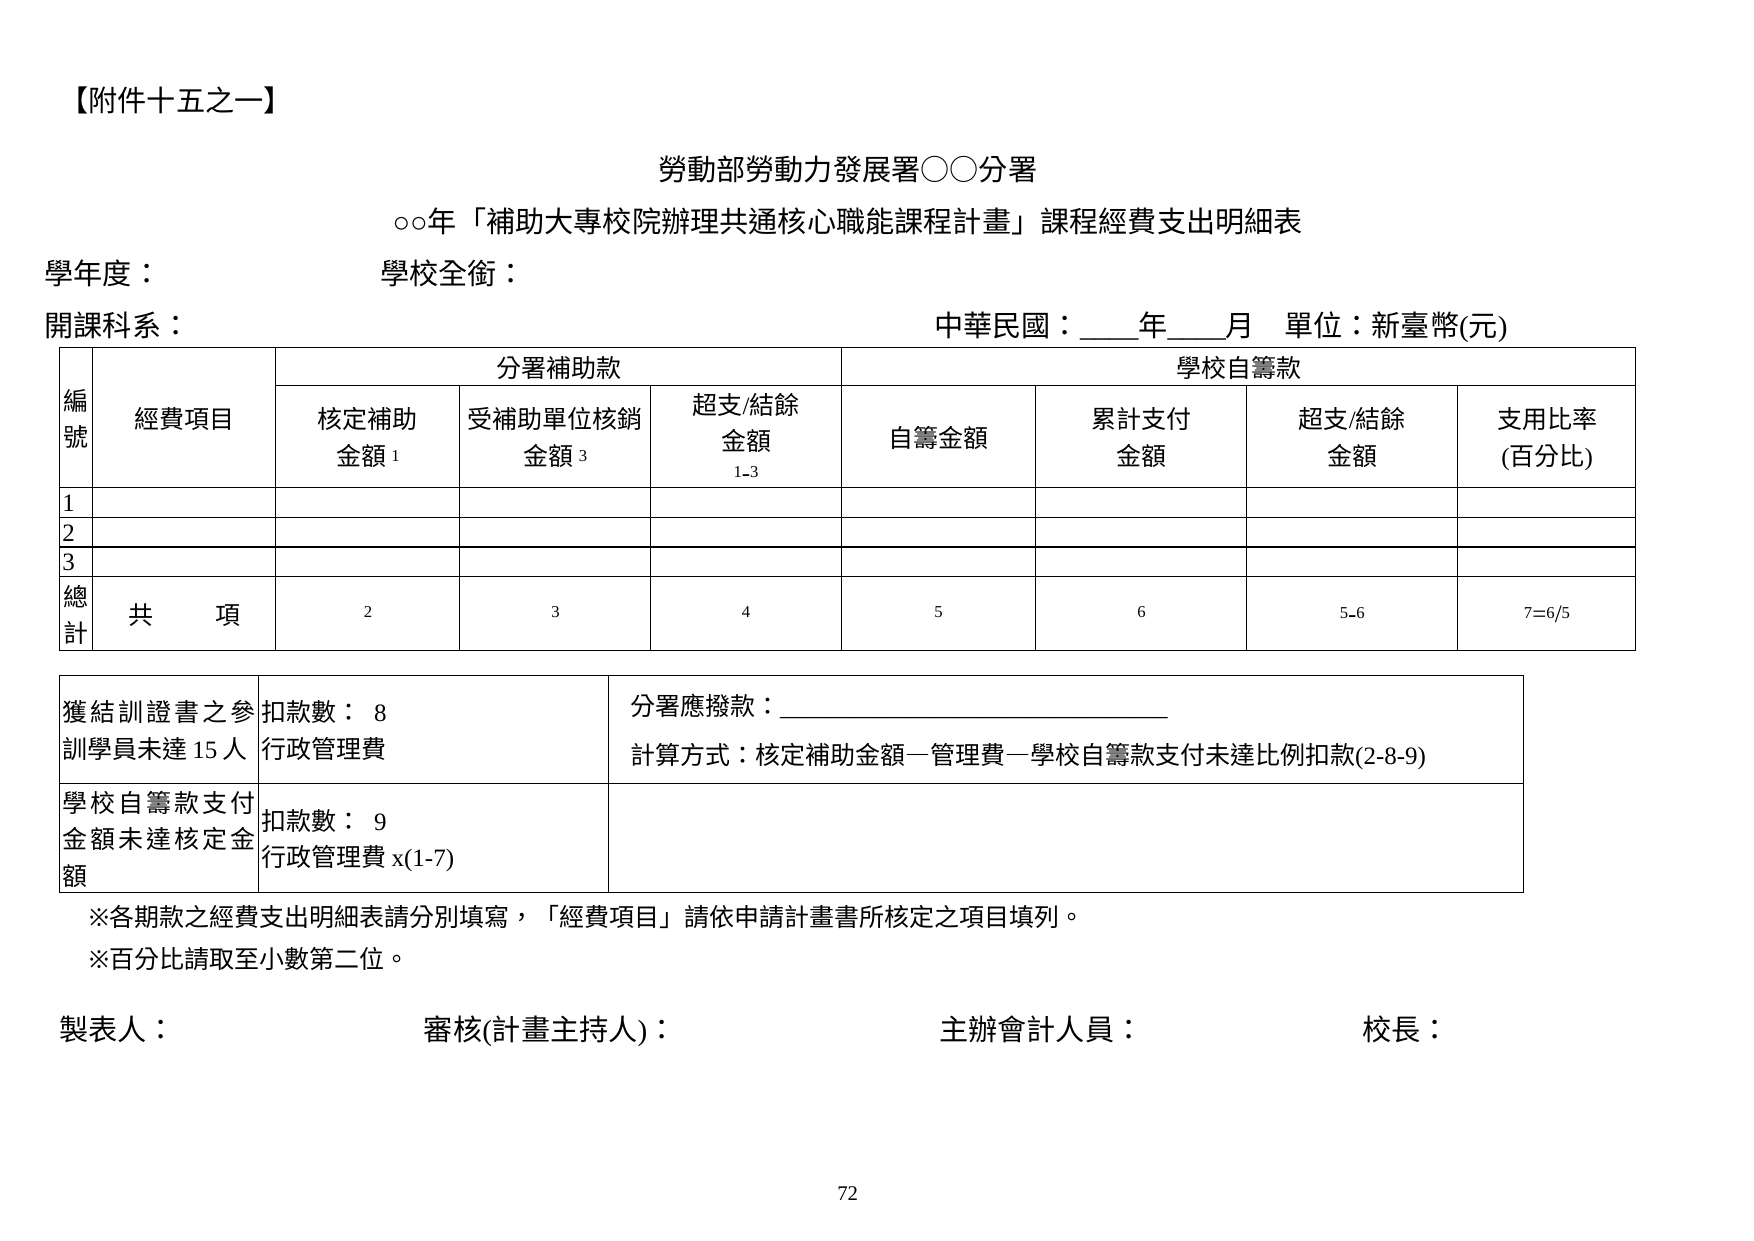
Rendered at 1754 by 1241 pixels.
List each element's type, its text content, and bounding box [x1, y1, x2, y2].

table_cell [1458, 548, 1635, 576]
text ○○年「補助大專校院辦理共通核心職能課程計畫」課程經費支出明細表 [59, 191, 1636, 243]
table_header 分署應撥款：_______________________________ 計算方式：核定補助金額—管理費—學校自籌款支付未達比例扣款(2-8-9) [609, 676, 1523, 782]
table_cell [651, 518, 841, 546]
table_cell 3 [460, 577, 650, 650]
text 勞動部勞動力發展署○○分署 [59, 139, 1636, 191]
table_header 學校自籌款 [842, 348, 1635, 384]
table_cell 支用比率 (百分比) [1458, 386, 1635, 487]
table_cell [1458, 518, 1635, 546]
table_cell 2 [60, 518, 92, 546]
table_cell [651, 488, 841, 517]
table_header 編號 [60, 348, 92, 487]
table_cell 學校自籌款支付金額未達核定金額 [60, 784, 258, 892]
table_cell [276, 488, 459, 517]
table_cell 自籌金額 [842, 386, 1035, 487]
table_header 經費項目 [93, 348, 275, 487]
text ※百分比請取至小數第二位。 [88, 935, 1636, 977]
table_cell [93, 488, 275, 517]
table_cell 6 [1036, 577, 1246, 650]
table_cell 超支/結餘 金額 [1247, 386, 1457, 487]
table_cell [1458, 488, 1635, 517]
table_cell [276, 518, 459, 546]
table_cell 受補助單位核銷金額3 [460, 386, 650, 487]
table_cell [1247, 518, 1457, 546]
table_cell 4 [651, 577, 841, 650]
subtitle 【附件十五之一】 [59, 78, 1636, 120]
table_cell 超支/結餘 金額 1-3 [651, 386, 841, 487]
table_cell 2 [276, 577, 459, 650]
table_cell [460, 488, 650, 517]
table_cell [460, 548, 650, 576]
table_cell [1036, 518, 1246, 546]
table_cell 總計 [60, 577, 92, 650]
table_header 分署補助款 [276, 348, 841, 384]
table_cell [460, 518, 650, 546]
table_cell [842, 488, 1035, 517]
table_cell [651, 548, 841, 576]
table_cell 核定補助 金額1 [276, 386, 459, 487]
table_cell 7=6/5 [1458, 577, 1635, 650]
table_cell 共 項 [93, 577, 275, 650]
table_cell [1247, 548, 1457, 576]
table_cell 3 [60, 548, 92, 576]
table_cell 累計支付 金額 [1036, 386, 1246, 487]
table_header 扣款數： 8 行政管理費 [259, 676, 608, 782]
table_cell [276, 548, 459, 576]
text 製表人： 審核(計畫主持人)： 主辦會計人員： 校長： [59, 1018, 1636, 1045]
text 開課科系： 中華民國：____年____月 單位：新臺幣(元) [44, 295, 1738, 347]
text ※各期款之經費支出明細表請分別填寫，「經費項目」請依申請計畫書所核定之項目填列。 [88, 893, 1636, 935]
table_cell [93, 548, 275, 576]
table_header 獲結訓證書之參訓學員未達15人 [60, 676, 258, 782]
table_cell [842, 518, 1035, 546]
table_cell [93, 518, 275, 546]
table_cell 扣款數： 9 行政管理費x(1-7) [259, 784, 608, 892]
table_cell [1247, 488, 1457, 517]
table_cell [1036, 488, 1246, 517]
table_cell 5-6 [1247, 577, 1457, 650]
table_cell [609, 784, 1523, 892]
text 學年度： 學校全銜： [44, 243, 1738, 295]
table_cell 5 [842, 577, 1035, 650]
table_cell 1 [60, 488, 92, 517]
table_cell [1036, 548, 1246, 576]
table_cell [842, 548, 1035, 576]
